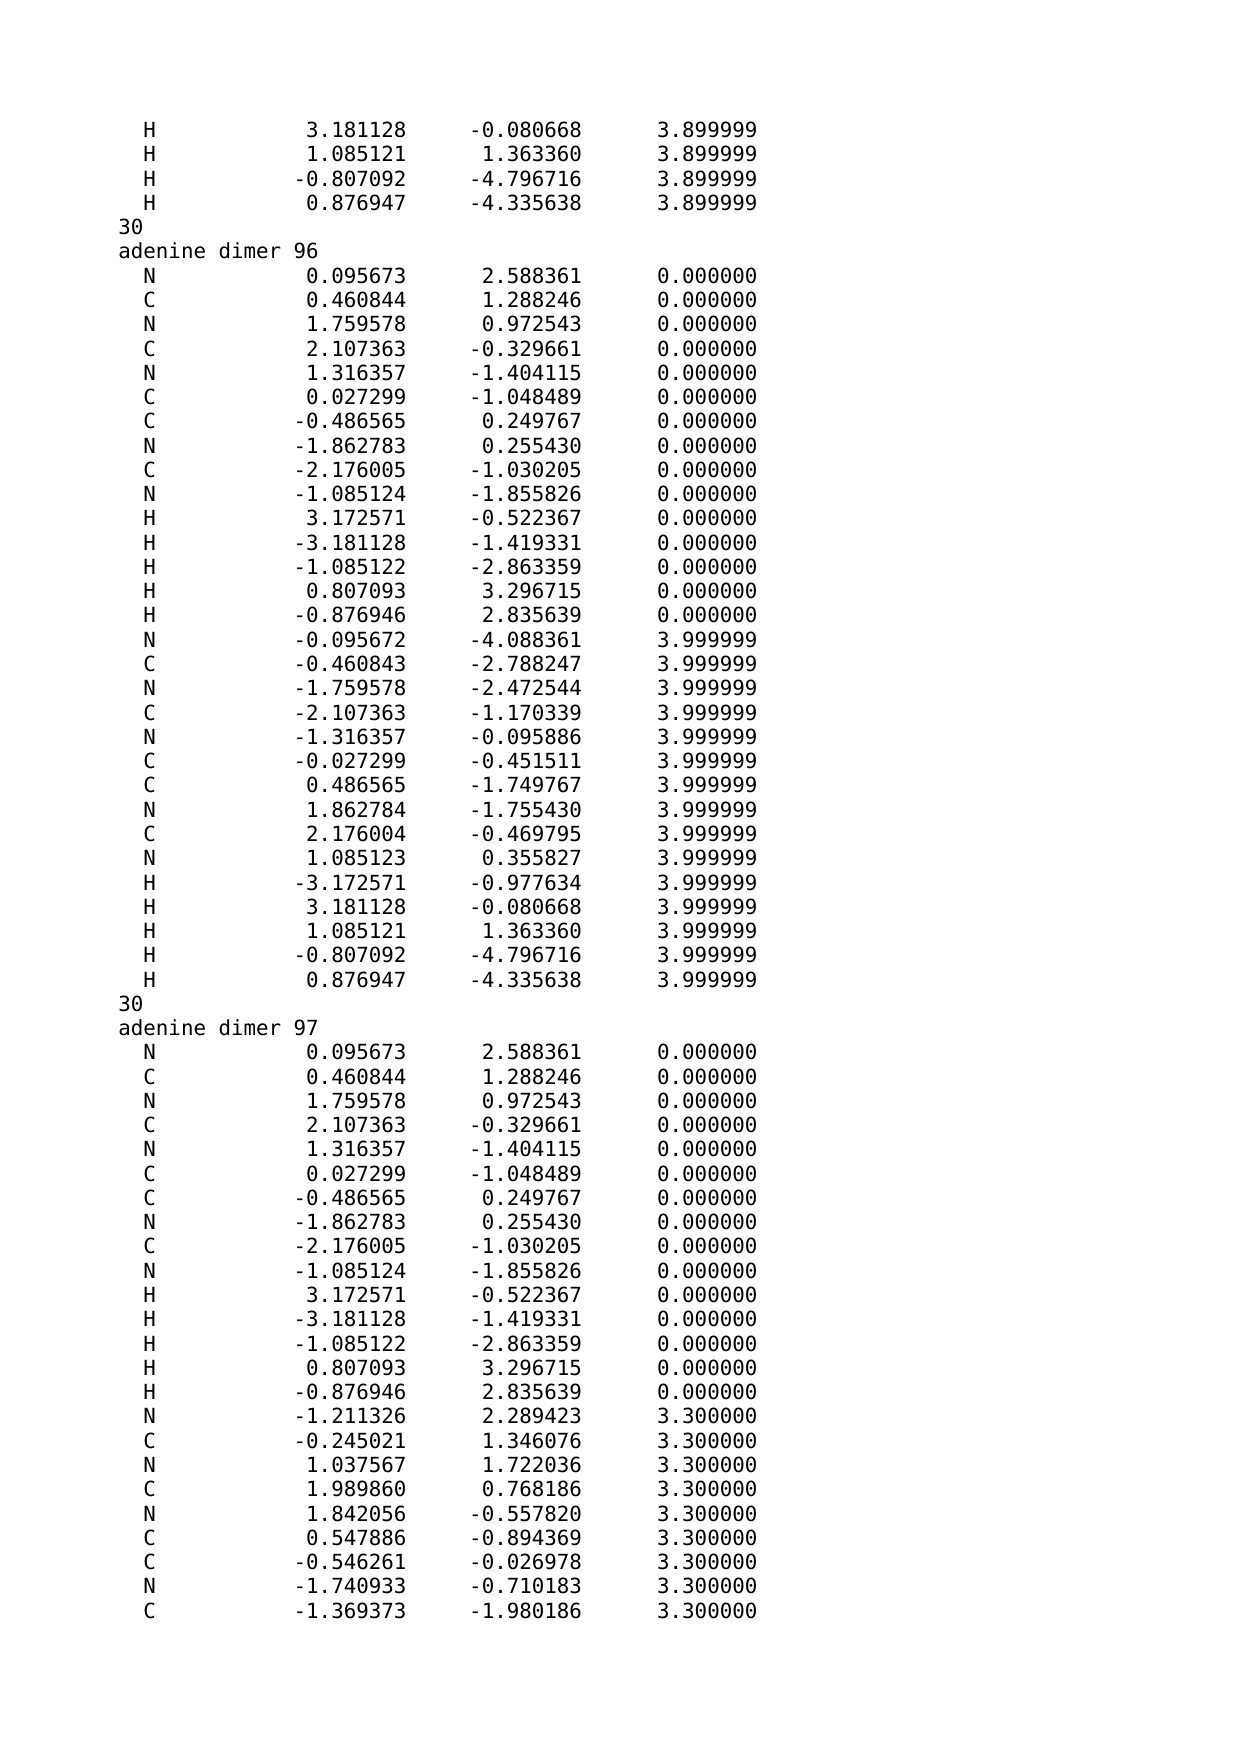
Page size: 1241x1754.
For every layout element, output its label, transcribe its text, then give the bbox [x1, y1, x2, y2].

text 30 [118, 215, 1122, 239]
text N 1.085123 0.355827 3.999999 [118, 846, 1122, 871]
text N 1.862784 -1.755430 3.999999 [118, 798, 1122, 822]
text C -0.245021 1.346076 3.300000 [118, 1429, 1122, 1453]
text 30 [118, 992, 1122, 1016]
text adenine dimer 96 [118, 239, 1122, 264]
text N -1.316357 -0.095886 3.999999 [118, 725, 1122, 749]
text H -3.181128 -1.419331 0.000000 [118, 1307, 1122, 1332]
text H 3.172571 -0.522367 0.000000 [118, 506, 1122, 531]
text N 0.095673 2.588361 0.000000 [118, 264, 1122, 288]
text N -0.095672 -4.088361 3.999999 [118, 628, 1122, 652]
text C 0.486565 -1.749767 3.999999 [118, 773, 1122, 798]
text N 1.842056 -0.557820 3.300000 [118, 1502, 1122, 1526]
text N 0.095673 2.588361 0.000000 [118, 1040, 1122, 1065]
text N 1.316357 -1.404115 0.000000 [118, 1137, 1122, 1162]
text N -1.740933 -0.710183 3.300000 [118, 1574, 1122, 1599]
text C 0.547886 -0.894369 3.300000 [118, 1526, 1122, 1550]
text N -1.862783 0.255430 0.000000 [118, 1210, 1122, 1234]
text H 3.172571 -0.522367 0.000000 [118, 1283, 1122, 1307]
text C -0.027299 -0.451511 3.999999 [118, 749, 1122, 773]
text C 0.460844 1.288246 0.000000 [118, 1065, 1122, 1089]
text C 0.027299 -1.048489 0.000000 [118, 1162, 1122, 1186]
text H -0.876946 2.835639 0.000000 [118, 603, 1122, 628]
text H 3.181128 -0.080668 3.999999 [118, 895, 1122, 919]
text adenine dimer 97 [118, 1016, 1122, 1040]
text N -1.085124 -1.855826 0.000000 [118, 482, 1122, 506]
text N -1.211326 2.289423 3.300000 [118, 1404, 1122, 1429]
text H -0.876946 2.835639 0.000000 [118, 1380, 1122, 1404]
text H -3.172571 -0.977634 3.999999 [118, 871, 1122, 895]
text N -1.759578 -2.472544 3.999999 [118, 676, 1122, 701]
text C 2.176004 -0.469795 3.999999 [118, 822, 1122, 846]
text N 1.759578 0.972543 0.000000 [118, 1089, 1122, 1113]
text C -1.369373 -1.980186 3.300000 [118, 1599, 1122, 1623]
text N -1.085124 -1.855826 0.000000 [118, 1259, 1122, 1283]
text C 1.989860 0.768186 3.300000 [118, 1477, 1122, 1502]
text N 1.037567 1.722036 3.300000 [118, 1453, 1122, 1477]
text C -0.486565 0.249767 0.000000 [118, 409, 1122, 434]
text N -1.862783 0.255430 0.000000 [118, 434, 1122, 458]
text C 0.460844 1.288246 0.000000 [118, 288, 1122, 312]
text H -1.085122 -2.863359 0.000000 [118, 1332, 1122, 1356]
text H 0.876947 -4.335638 3.999999 [118, 968, 1122, 992]
text H 0.876947 -4.335638 3.899999 [118, 191, 1122, 215]
text H 3.181128 -0.080668 3.899999 [118, 118, 1122, 142]
text C 2.107363 -0.329661 0.000000 [118, 1113, 1122, 1137]
text N 1.316357 -1.404115 0.000000 [118, 361, 1122, 385]
text H -1.085122 -2.863359 0.000000 [118, 555, 1122, 579]
text H -3.181128 -1.419331 0.000000 [118, 531, 1122, 555]
text H -0.807092 -4.796716 3.999999 [118, 943, 1122, 968]
text C -2.176005 -1.030205 0.000000 [118, 1234, 1122, 1259]
text C -2.176005 -1.030205 0.000000 [118, 458, 1122, 482]
text H 0.807093 3.296715 0.000000 [118, 579, 1122, 603]
text H 0.807093 3.296715 0.000000 [118, 1356, 1122, 1380]
text H -0.807092 -4.796716 3.899999 [118, 167, 1122, 191]
text H 1.085121 1.363360 3.999999 [118, 919, 1122, 943]
text C -0.486565 0.249767 0.000000 [118, 1186, 1122, 1210]
text C 2.107363 -0.329661 0.000000 [118, 337, 1122, 361]
text N 1.759578 0.972543 0.000000 [118, 312, 1122, 337]
text C 0.027299 -1.048489 0.000000 [118, 385, 1122, 409]
text C -0.546261 -0.026978 3.300000 [118, 1550, 1122, 1574]
text H 1.085121 1.363360 3.899999 [118, 142, 1122, 167]
text C -2.107363 -1.170339 3.999999 [118, 701, 1122, 725]
text C -0.460843 -2.788247 3.999999 [118, 652, 1122, 676]
